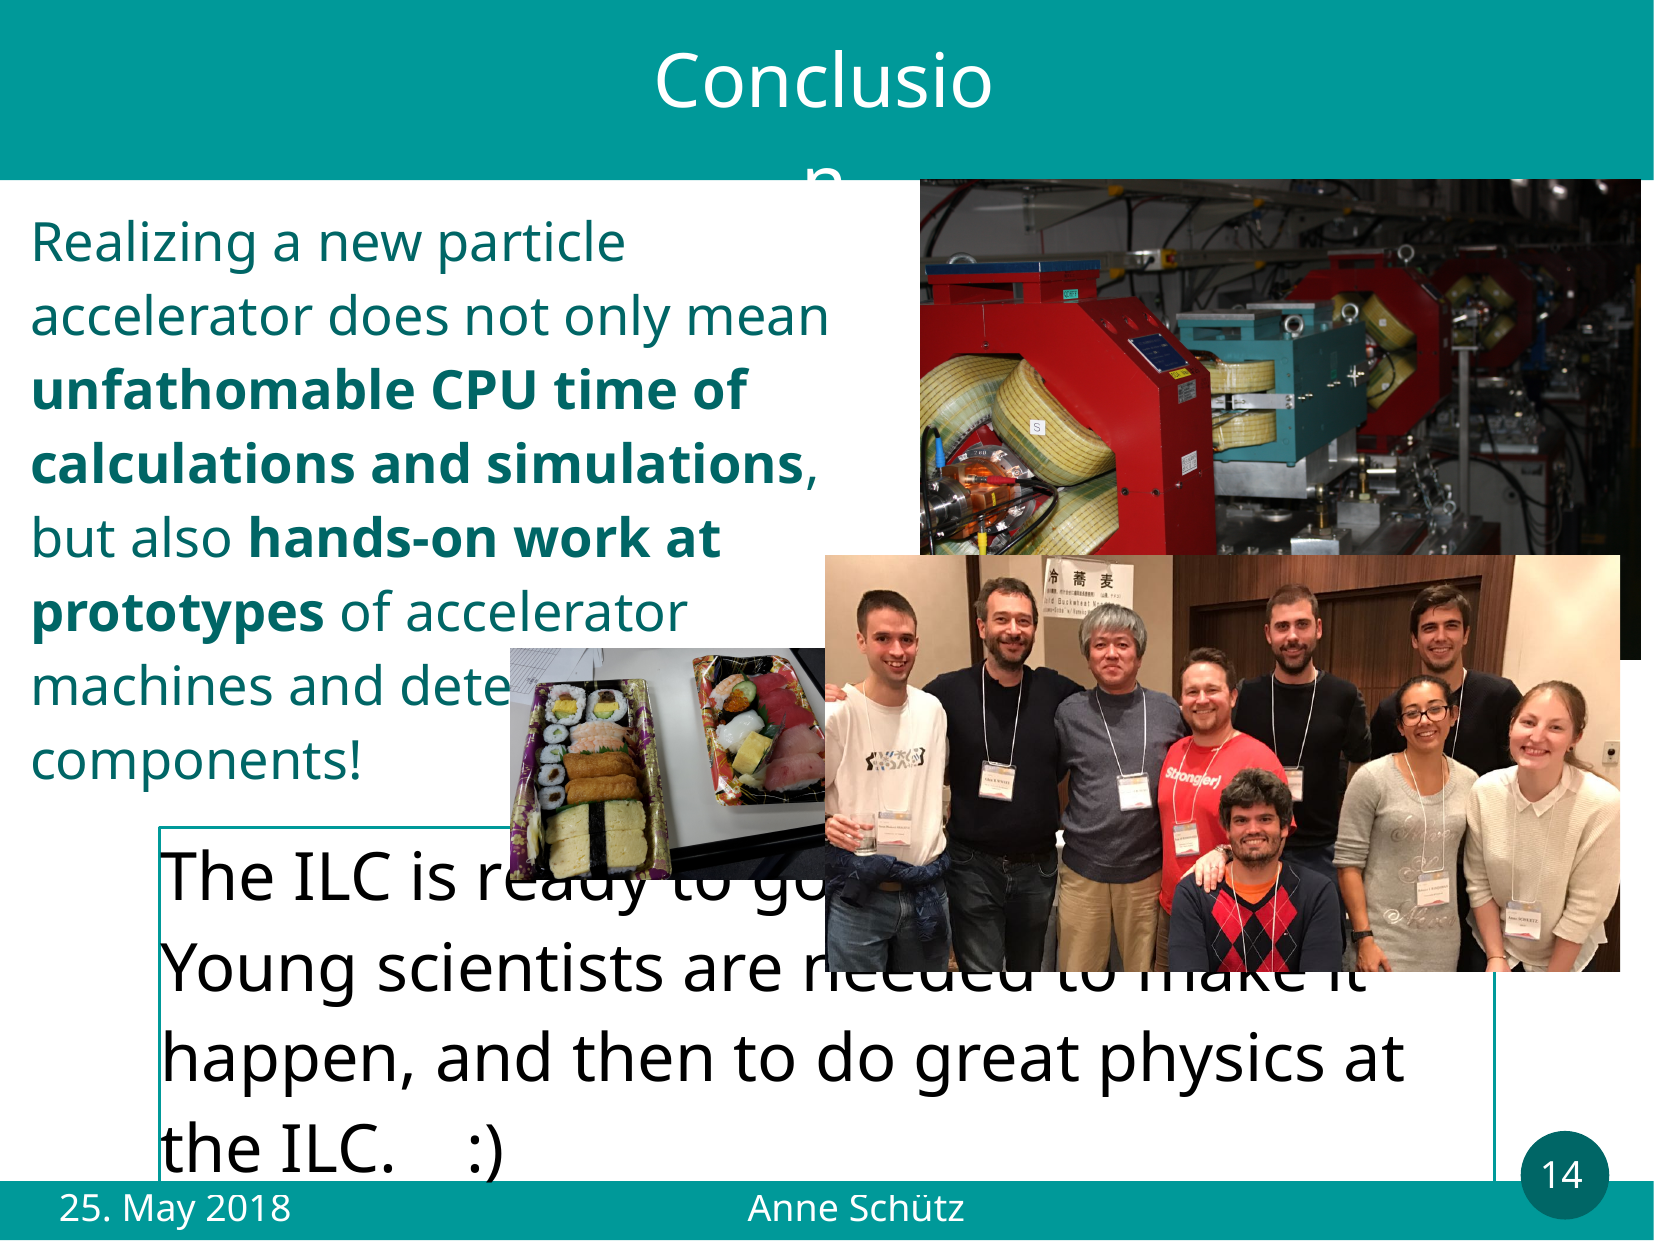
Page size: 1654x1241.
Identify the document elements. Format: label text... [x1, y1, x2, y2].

text_box The ILC is ready to go! Young scientists are needed to make it happen, and then to do great physics at the ILC. :) [159, 864, 1495, 1157]
text_box Realizing a new particle accelerator does not only mean unfathomable CPU time of calculations and simulations, but also hands-on work at prototypes of accelerator machines and detector components! [30, 263, 901, 736]
title Conclusion [653, 0, 1000, 292]
picture [510, 179, 1641, 972]
